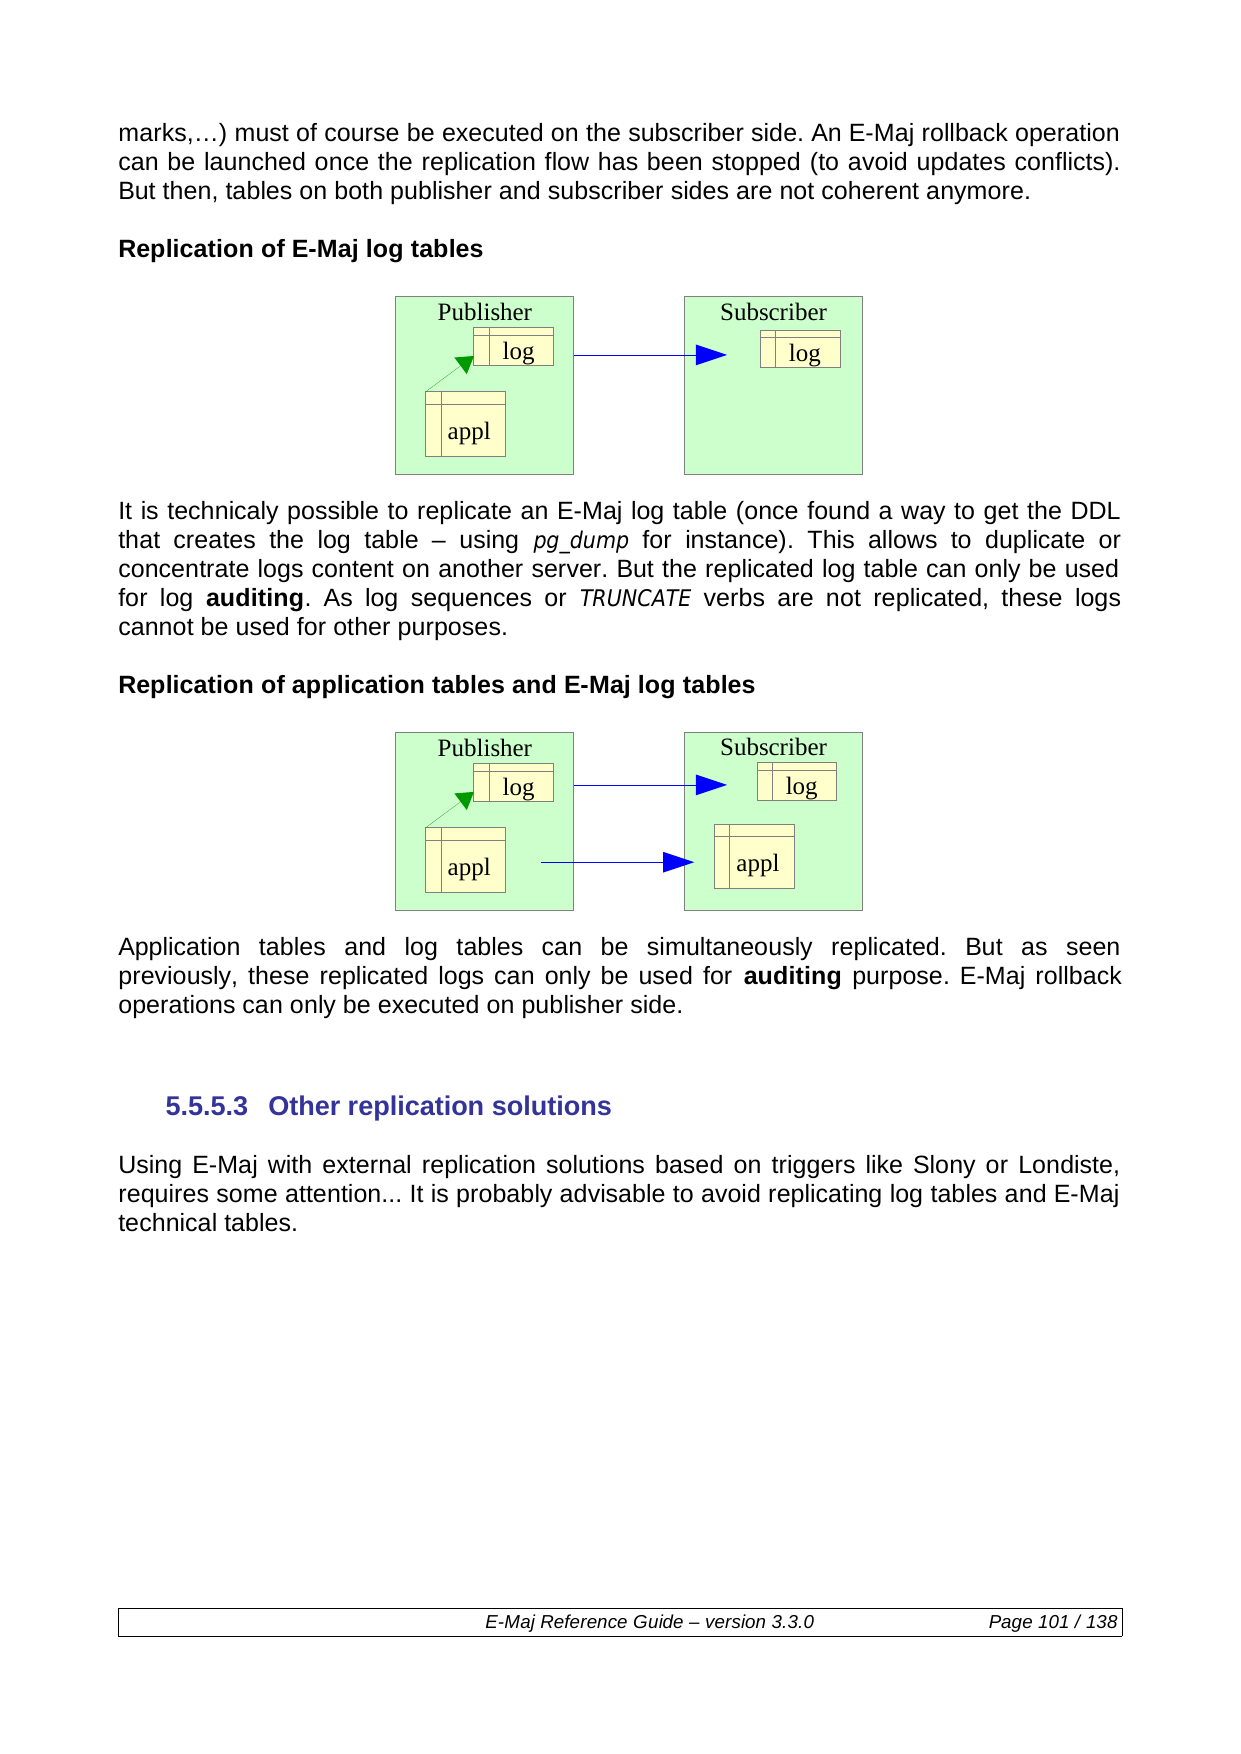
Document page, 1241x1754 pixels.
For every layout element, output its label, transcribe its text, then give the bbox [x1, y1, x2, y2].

subtitle Other replication solutions [165, 1090, 1122, 1121]
text Replication of E-Maj log tables [118, 234, 1122, 263]
text It is technicaly possible to replicate an E-Maj log table (once found a way to get the DDL that creates the log table – using pg_dump for instance). This allows to duplicate or concentrate logs content on another server. But the replicated log table can only be used for log auditing. As log sequences or TRUNCATE verbs are not replicated, these logs cannot be used for other purposes. [118, 496, 1122, 641]
text Using E-Maj with external replication solutions based on triggers like Slony or Londiste, requires some attention... It is probably advisable to avoid replicating log tables and E-Maj technical tables. [118, 1150, 1122, 1237]
text marks,…) must of course be executed on the subscriber side. An E-Maj rollback operation can be launched once the replication flow has been stopped (to avoid updates conflicts). But then, tables on both publisher and subscriber sides are not coherent anymore. [118, 118, 1122, 205]
text Replication of application tables and E-Maj log tables [118, 670, 1122, 699]
text Application tables and log tables can be simultaneously replicated. But as seen previously, these replicated logs can only be used for auditing purpose. E-Maj rollback operations can only be executed on publisher side. [118, 932, 1122, 1019]
